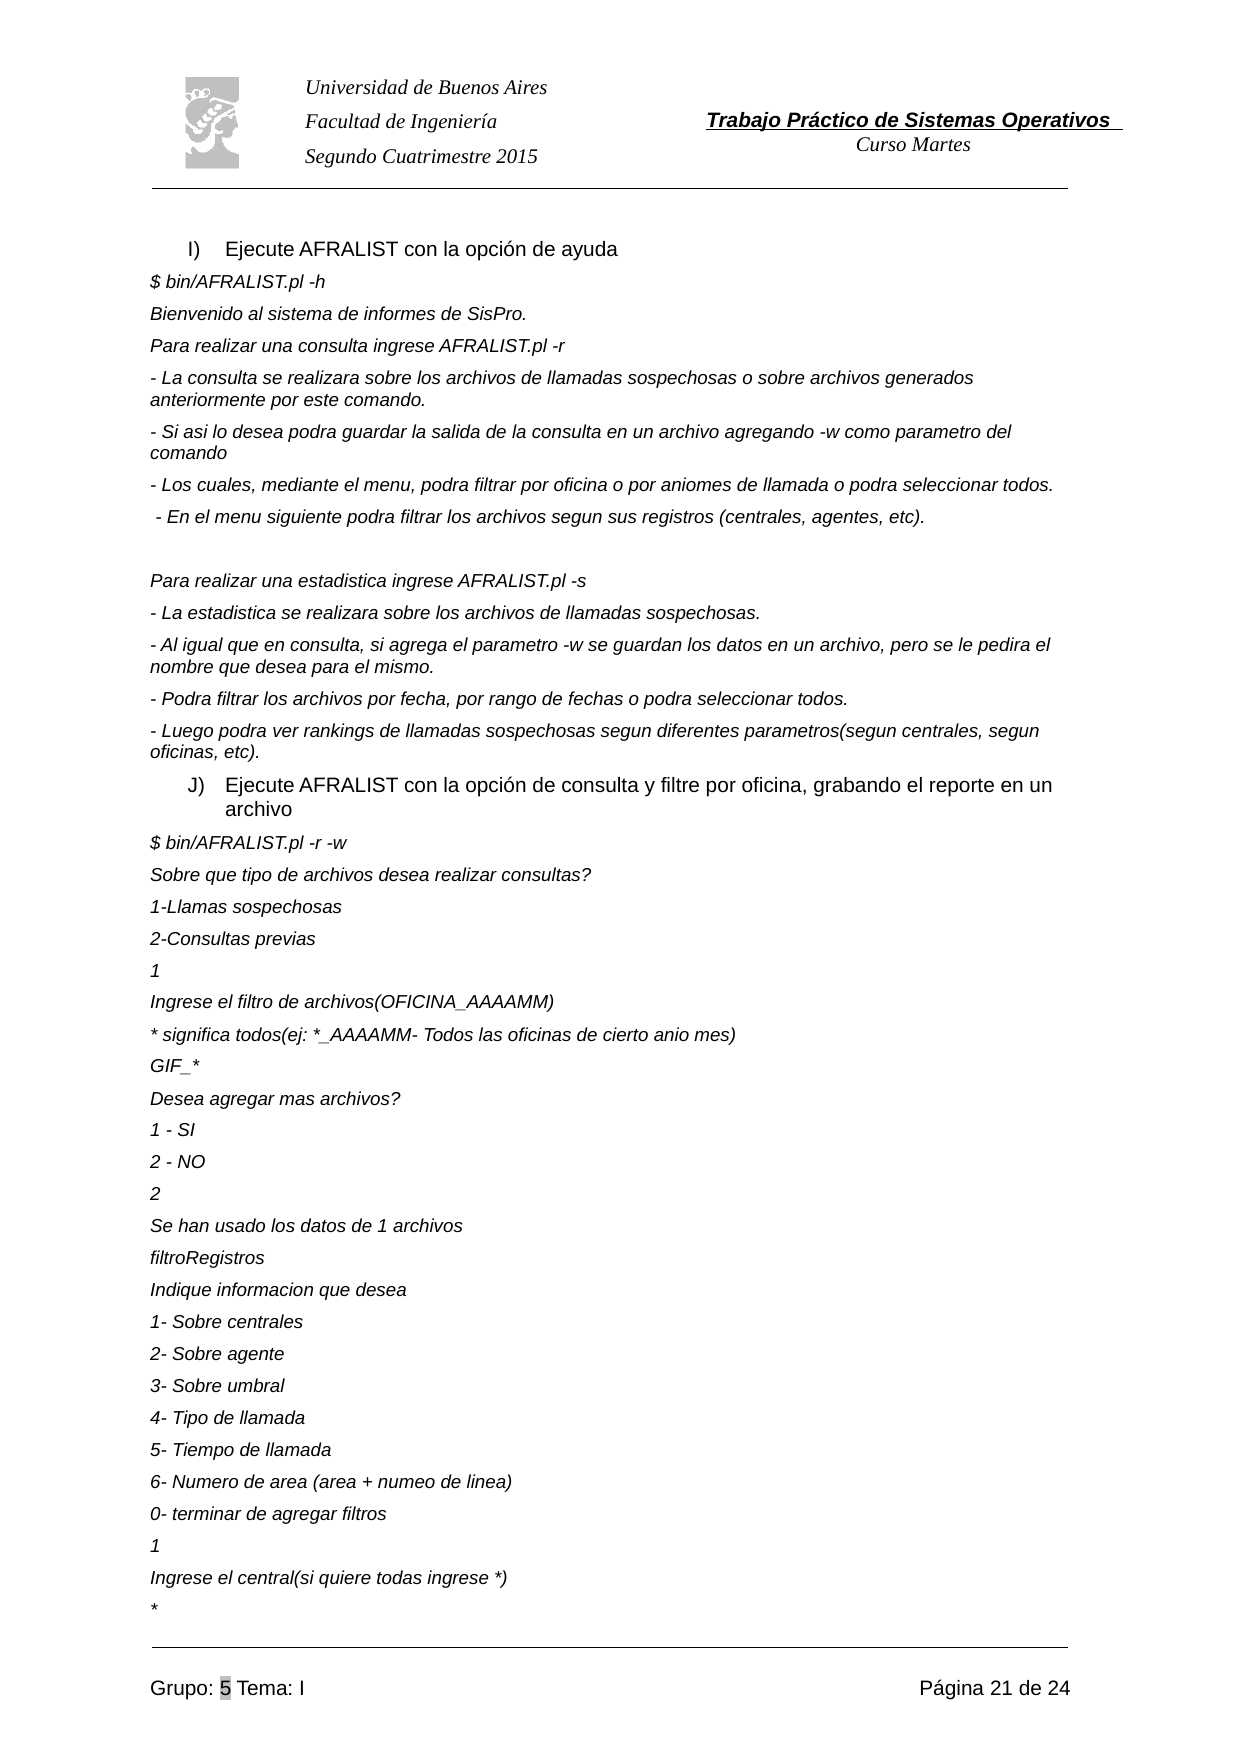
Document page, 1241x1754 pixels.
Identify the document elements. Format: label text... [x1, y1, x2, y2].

text Ingrese el central(si quiere todas ingrese *) [150, 1567, 1090, 1588]
text * significa todos(ej: *_AAAAMM- Todos las oficinas de cierto anio mes) [150, 1023, 1090, 1045]
text 4- Tipo de llamada [150, 1407, 1090, 1429]
text 2-Consultas previas [150, 927, 1090, 949]
text - Los cuales, mediante el menu, podra filtrar por oficina o por aniomes de llamada o podra seleccionar todos. [150, 474, 1090, 496]
text GIF_* [150, 1055, 1090, 1077]
text 2 [150, 1183, 1090, 1205]
text Para realizar una estadistica ingrese AFRALIST.pl -s [150, 570, 1090, 592]
text filtroRegistros [150, 1247, 1090, 1269]
text Bienvenido al sistema de informes de SisPro. [150, 303, 1090, 325]
text 1- Sobre centrales [150, 1311, 1090, 1333]
text 6- Numero de area (area + numeo de linea) [150, 1471, 1090, 1493]
text Desea agregar mas archivos? [150, 1087, 1090, 1109]
text 1-Llamas sospechosas [150, 895, 1090, 917]
text - Al igual que en consulta, si agrega el parametro -w se guardan los datos en un archivo, pero se le pedira el nombre que desea para el mismo. [150, 634, 1090, 677]
text $ bin/AFRALIST.pl -h [150, 271, 1090, 293]
text * [150, 1599, 1090, 1621]
list Ejecute AFRALIST con la opción de consulta y filtre por oficina, grabando el reporte en un archivo [187, 773, 1090, 821]
text Indique informacion que desea [150, 1279, 1090, 1301]
picture [183, 74, 246, 171]
list Ejecute AFRALIST con la opción de ayuda [187, 237, 1090, 261]
text Ingrese el filtro de archivos(OFICINA_AAAAMM) [150, 991, 1090, 1013]
text - Si asi lo desea podra guardar la salida de la consulta en un archivo agregando -w como parametro del comando [150, 421, 1090, 464]
text Para realizar una consulta ingrese AFRALIST.pl -r [150, 335, 1090, 357]
text 3- Sobre umbral [150, 1375, 1090, 1397]
text - La estadistica se realizara sobre los archivos de llamadas sospechosas. [150, 602, 1090, 624]
text - La consulta se realizara sobre los archivos de llamadas sospechosas o sobre archivos generados anteriormente por este comando. [150, 367, 1090, 410]
text 2 - NO [150, 1151, 1090, 1173]
text $ bin/AFRALIST.pl -r -w [150, 831, 1090, 853]
text 1 - SI [150, 1119, 1090, 1141]
text 2- Sobre agente [150, 1343, 1090, 1365]
text - Luego podra ver rankings de llamadas sospechosas segun diferentes parametros(segun centrales, segun oficinas, etc). [150, 719, 1090, 763]
text - En el menu siguiente podra filtrar los archivos segun sus registros (centrales, agentes, etc). [150, 506, 1090, 528]
text 1 [150, 1535, 1090, 1557]
text - Podra filtrar los archivos por fecha, por rango de fechas o podra seleccionar todos. [150, 688, 1090, 709]
text 1 [150, 959, 1090, 981]
text Se han usado los datos de 1 archivos [150, 1215, 1090, 1237]
text 5- Tiempo de llamada [150, 1439, 1090, 1461]
text 0- terminar de agregar filtros [150, 1503, 1090, 1524]
text Sobre que tipo de archivos desea realizar consultas? [150, 863, 1090, 885]
